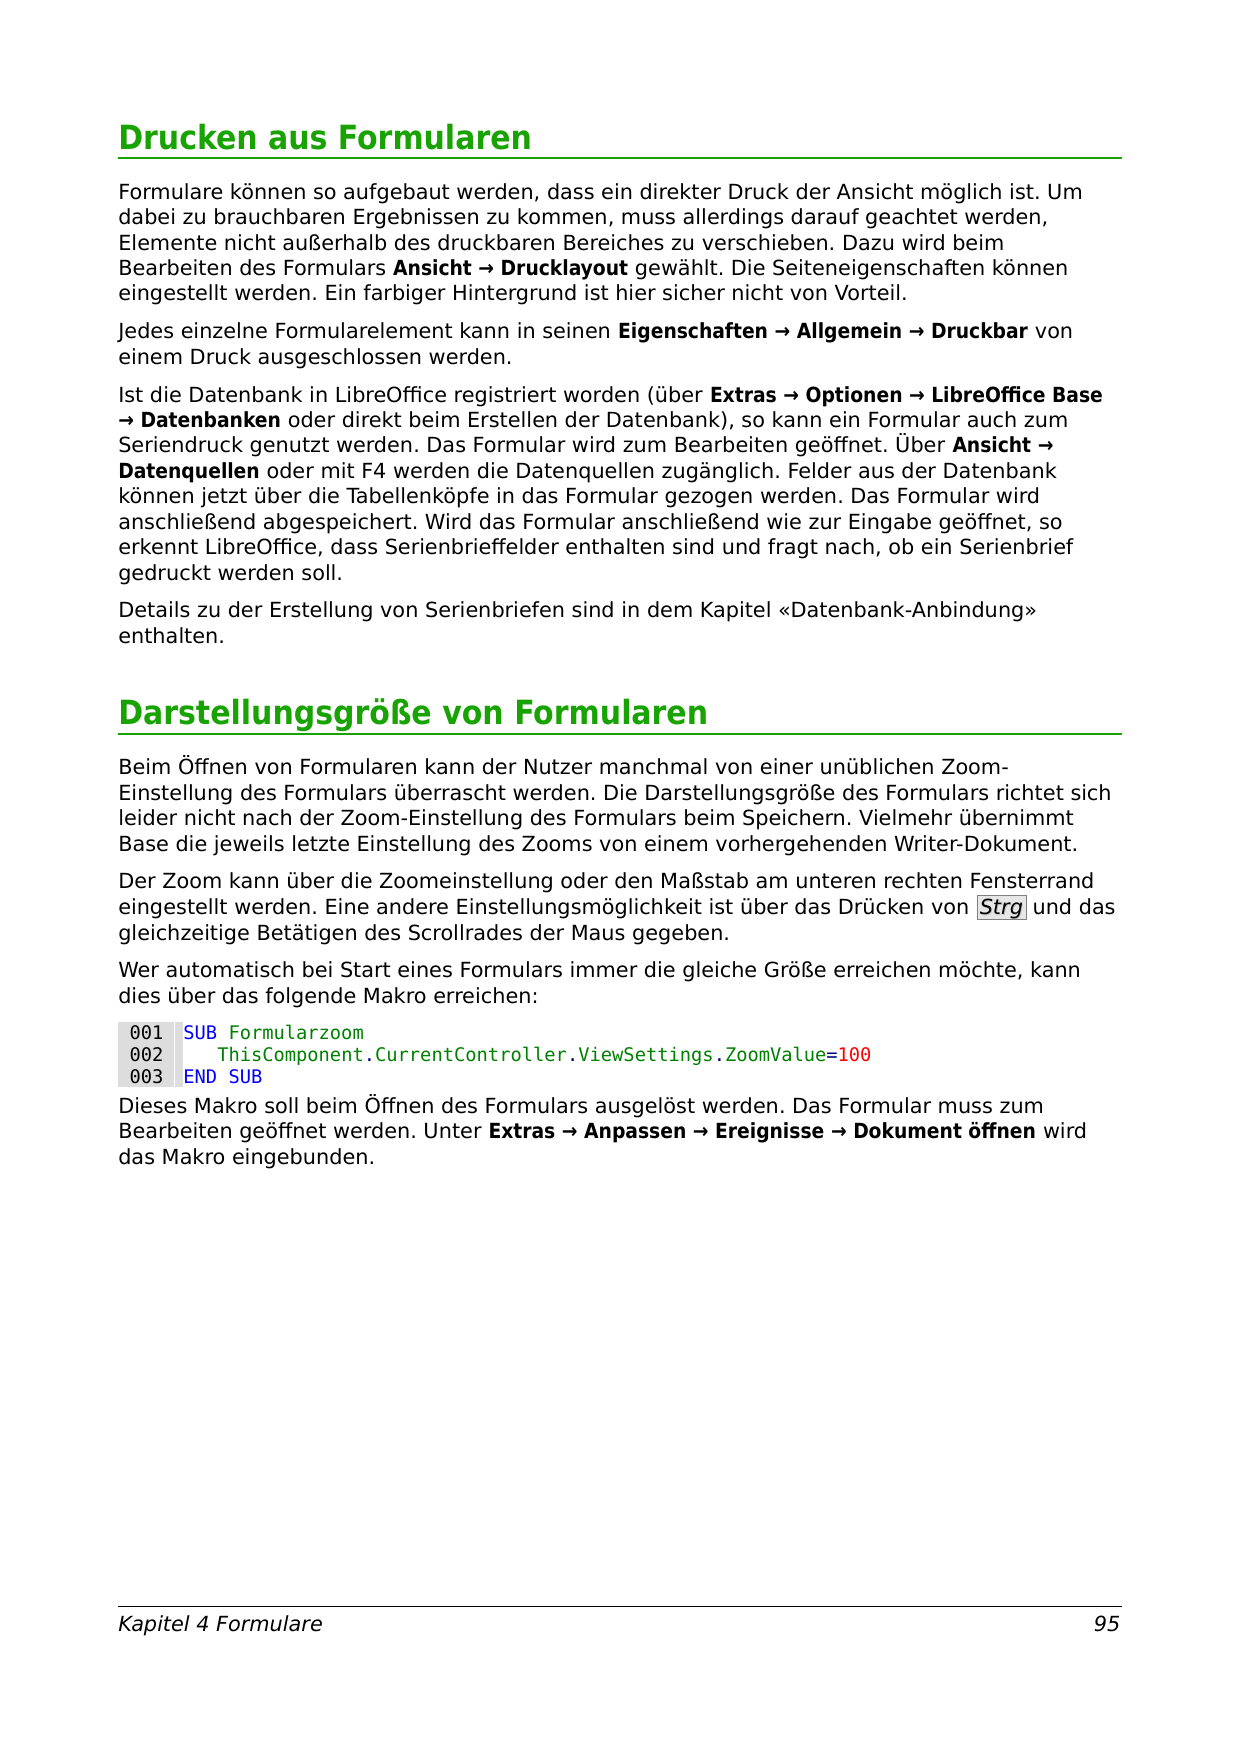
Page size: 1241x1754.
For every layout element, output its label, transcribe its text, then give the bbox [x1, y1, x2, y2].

text Formulare können so aufgebaut werden, dass ein direkter Druck der Ansicht möglich ist. Um dabei zu brauchbaren Ergebnissen zu kommen, muss allerdings darauf geachtet werden, Elemente nicht außerhalb des druckbaren Bereiches zu verschieben. Dazu wird beim Bearbeiten des Formulars Ansicht → Drucklayout gewählt. Die Seiteneigenschaften können eingestellt werden. Ein farbiger Hintergrund ist hier sicher nicht von Vorteil. [118, 180, 1122, 306]
subtitle Drucken aus Formularen [118, 118, 1122, 157]
subtitle Darstellungsgröße von Formularen [118, 694, 1122, 733]
list SUB Formularzoom [183, 1022, 1122, 1044]
list END SUB [183, 1066, 1122, 1087]
text Der Zoom kann über die Zoomeinstellung oder den Maßstab am unteren rechten Fensterrand eingestellt werden. Eine andere Einstellungsmöglichkeit ist über das Drücken von Strg und das gleichzeitige Betätigen des Scrollrades der Maus gegeben. [118, 869, 1122, 945]
list ThisComponent.CurrentController.ViewSettings.ZoomValue=100 [183, 1044, 1122, 1066]
text Beim Öffnen von Formularen kann der Nutzer manchmal von einer unüblichen Zoom-Einstellung des Formulars überrascht werden. Die Darstellungsgröße des Formulars richtet sich leider nicht nach der Zoom-Einstellung des Formulars beim Speichern. Vielmehr übernimmt Base die jeweils letzte Einstellung des Zooms von einem vorhergehenden Writer-Dokument. [118, 755, 1122, 856]
text Wer automatisch bei Start eines Formulars immer die gleiche Größe erreichen möchte, kann dies über das folgende Makro erreichen: [118, 958, 1122, 1008]
text Jedes einzelne Formularelement kann in seinen Eigenschaften → Allgemein → Druckbar von einem Druck ausgeschlossen werden. [118, 319, 1122, 369]
text Ist die Datenbank in LibreOffice registriert worden (über Extras → Optionen → LibreOffice Base → Datenbanken oder direkt beim Erstellen der Datenbank), so kann ein Formular auch zum Seriendruck genutzt werden. Das Formular wird zum Bearbeiten geöffnet. Über Ansicht → Datenquellen oder mit F4 werden die Datenquellen zugänglich. Felder aus der Datenbank können jetzt über die Tabellenköpfe in das Formular gezogen werden. Das Formular wird anschließend abgespeichert. Wird das Formular anschließend wie zur Eingabe geöffnet, so erkennt LibreOffice, dass Serienbrieffelder enthalten sind und fragt nach, ob ein Serienbrief gedruckt werden soll. [118, 383, 1122, 585]
text Dieses Makro soll beim Öffnen des Formulars ausgelöst werden. Das Formular muss zum Bearbeiten geöffnet werden. Unter Extras → Anpassen → Ereignisse → Dokument öffnen wird das Makro eingebunden. [118, 1094, 1122, 1169]
text Details zu der Erstellung von Serienbriefen sind in dem Kapitel «Datenbank-Anbindung» enthalten. [118, 598, 1122, 648]
